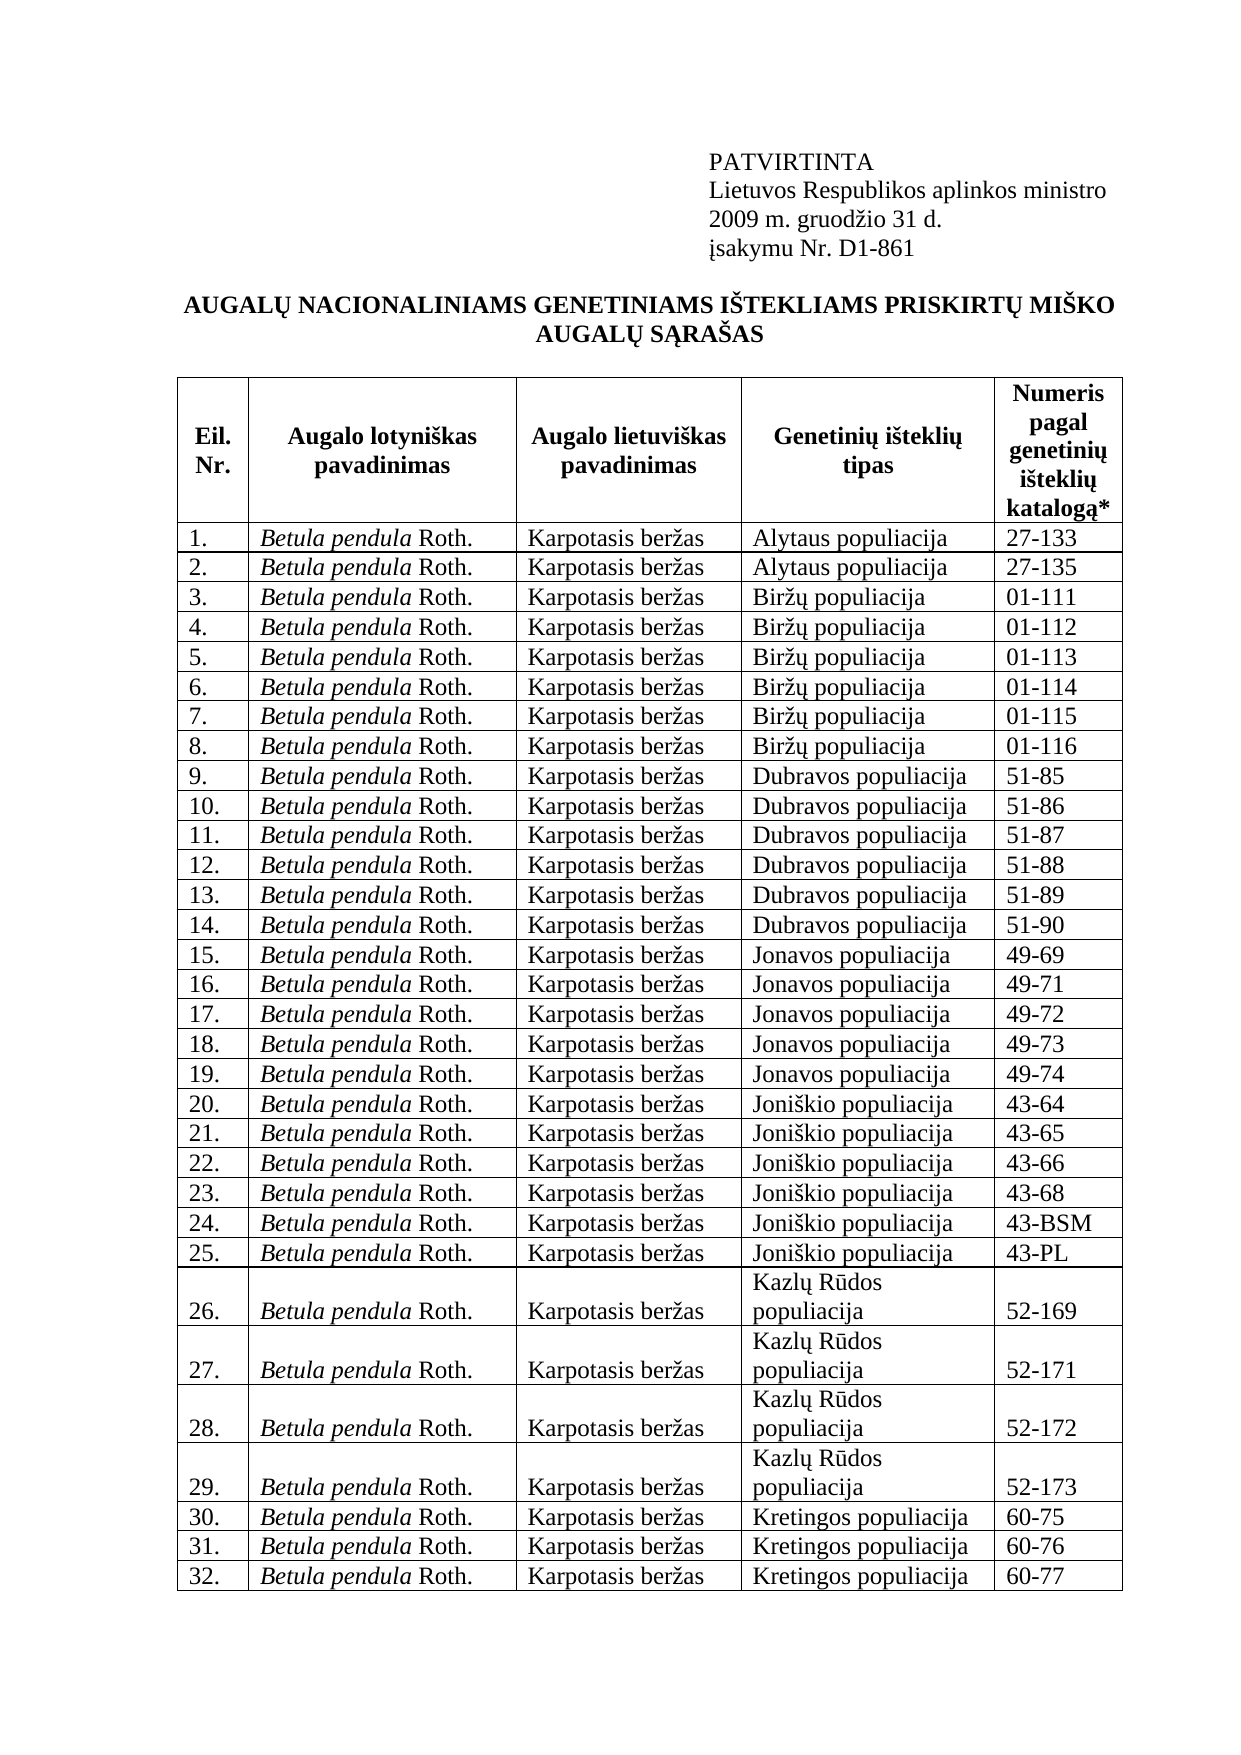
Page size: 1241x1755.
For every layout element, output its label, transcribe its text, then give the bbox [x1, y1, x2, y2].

table_cell 25. [178, 1238, 248, 1266]
table_cell 43-64 [995, 1089, 1122, 1117]
table_cell 01-115 [995, 701, 1122, 730]
table_cell 43-66 [995, 1148, 1122, 1177]
table_cell Kretingos populiacija [742, 1561, 994, 1590]
table_cell Kazlų Rūdos populiacija [742, 1326, 994, 1383]
table_cell 51-85 [995, 761, 1122, 790]
table_cell 12. [178, 850, 248, 879]
table_cell 23. [178, 1178, 248, 1207]
table_cell Betula pendula Roth. [249, 1385, 516, 1442]
table_cell Betula pendula Roth. [249, 1443, 516, 1501]
table_cell 29. [178, 1443, 248, 1501]
text 2009 m. gruodžio 31 d. [177, 204, 1122, 233]
table_cell Karpotasis beržas [517, 1148, 741, 1177]
table_cell Biržų populiacija [742, 612, 994, 641]
table_cell 60-75 [995, 1502, 1122, 1530]
table_cell 16. [178, 970, 248, 998]
table_cell Betula pendula Roth. [249, 1208, 516, 1237]
table_cell Karpotasis beržas [517, 970, 741, 998]
table_cell Betula pendula Roth. [249, 1561, 516, 1590]
table_cell Karpotasis beržas [517, 1089, 741, 1117]
table_cell 01-114 [995, 672, 1122, 700]
table_cell Karpotasis beržas [517, 1268, 741, 1325]
table_cell Biržų populiacija [742, 672, 994, 700]
table_cell Dubravos populiacija [742, 850, 994, 879]
table_cell Kretingos populiacija [742, 1531, 994, 1560]
table_cell Betula pendula Roth. [249, 701, 516, 730]
table_cell 28. [178, 1385, 248, 1442]
table_cell Betula pendula Roth. [249, 1326, 516, 1383]
table_cell Joniškio populiacija [742, 1178, 994, 1207]
table_cell Betula pendula Roth. [249, 910, 516, 939]
table_cell Betula pendula Roth. [249, 1059, 516, 1088]
table_cell Karpotasis beržas [517, 910, 741, 939]
table_cell Karpotasis beržas [517, 999, 741, 1028]
table_cell 51-88 [995, 850, 1122, 879]
table_cell Dubravos populiacija [742, 821, 994, 849]
table_cell Karpotasis beržas [517, 701, 741, 730]
table_cell 01-112 [995, 612, 1122, 641]
table_cell Karpotasis beržas [517, 672, 741, 700]
table_cell 51-87 [995, 821, 1122, 849]
table_cell 10. [178, 791, 248, 819]
table_cell Betula pendula Roth. [249, 1178, 516, 1207]
table_cell Karpotasis beržas [517, 1238, 741, 1266]
table_cell 30. [178, 1502, 248, 1530]
table_header Augalo lotyniškas pavadinimas [249, 378, 516, 522]
table_cell 27. [178, 1326, 248, 1383]
table_cell Karpotasis beržas [517, 1029, 741, 1058]
table_cell Betula pendula Roth. [249, 582, 516, 611]
table_cell 18. [178, 1029, 248, 1058]
table_cell Betula pendula Roth. [249, 1238, 516, 1266]
table_cell Betula pendula Roth. [249, 761, 516, 790]
table_cell Betula pendula Roth. [249, 940, 516, 968]
table_cell Alytaus populiacija [742, 553, 994, 581]
table_cell Betula pendula Roth. [249, 970, 516, 998]
table_cell Karpotasis beržas [517, 523, 741, 551]
table_cell Karpotasis beržas [517, 880, 741, 909]
table_header Numeris pagal genetinių išteklių katalogą* [995, 378, 1122, 522]
table_cell 60-77 [995, 1561, 1122, 1590]
table_cell Karpotasis beržas [517, 642, 741, 671]
table_cell Dubravos populiacija [742, 910, 994, 939]
table_cell 31. [178, 1531, 248, 1560]
table_cell 20. [178, 1089, 248, 1117]
table_cell 01-113 [995, 642, 1122, 671]
table_cell 51-90 [995, 910, 1122, 939]
table_cell Karpotasis beržas [517, 1443, 741, 1501]
table_cell Betula pendula Roth. [249, 791, 516, 819]
table_cell 01-116 [995, 731, 1122, 760]
table_cell Karpotasis beržas [517, 612, 741, 641]
table_cell Betula pendula Roth. [249, 1148, 516, 1177]
table_cell Jonavos populiacija [742, 1059, 994, 1088]
table_cell 27-133 [995, 523, 1122, 551]
table_cell 01-111 [995, 582, 1122, 611]
table_cell Dubravos populiacija [742, 880, 994, 909]
table_cell Biržų populiacija [742, 642, 994, 671]
table_cell 43-68 [995, 1178, 1122, 1207]
table_cell Kazlų Rūdos populiacija [742, 1268, 994, 1325]
table_cell Karpotasis beržas [517, 1502, 741, 1530]
table_cell Betula pendula Roth. [249, 999, 516, 1028]
table_cell Dubravos populiacija [742, 761, 994, 790]
table_cell 13. [178, 880, 248, 909]
table_cell 1. [178, 523, 248, 551]
table_cell Betula pendula Roth. [249, 1119, 516, 1147]
table_cell 7. [178, 701, 248, 730]
text įsakymu Nr. D1-861 [177, 233, 1122, 262]
table_cell 49-69 [995, 940, 1122, 968]
text augalų nacionaliniams genetiniams ištekliams priskirTŲ MIŠKO augalų sąrašas [177, 291, 1122, 348]
table_cell Betula pendula Roth. [249, 1502, 516, 1530]
table_cell Jonavos populiacija [742, 970, 994, 998]
table_cell Betula pendula Roth. [249, 553, 516, 581]
table_cell Betula pendula Roth. [249, 731, 516, 760]
table_cell Karpotasis beržas [517, 582, 741, 611]
table_cell 14. [178, 910, 248, 939]
table_cell Kazlų Rūdos populiacija [742, 1443, 994, 1501]
table_cell Betula pendula Roth. [249, 642, 516, 671]
table_cell Betula pendula Roth. [249, 1268, 516, 1325]
table_cell 49-71 [995, 970, 1122, 998]
table_cell 15. [178, 940, 248, 968]
table_cell Karpotasis beržas [517, 850, 741, 879]
table_cell 6. [178, 672, 248, 700]
table_cell 27-135 [995, 553, 1122, 581]
table_cell Kazlų Rūdos populiacija [742, 1385, 994, 1442]
table_cell 52-169 [995, 1268, 1122, 1325]
table_cell 49-73 [995, 1029, 1122, 1058]
table_cell Joniškio populiacija [742, 1089, 994, 1117]
table_cell Joniškio populiacija [742, 1208, 994, 1237]
table_cell Jonavos populiacija [742, 999, 994, 1028]
table_cell 60-76 [995, 1531, 1122, 1560]
table_cell Joniškio populiacija [742, 1148, 994, 1177]
table_cell Betula pendula Roth. [249, 672, 516, 700]
text Lietuvos Respublikos aplinkos ministro [177, 176, 1122, 204]
table_cell Betula pendula Roth. [249, 880, 516, 909]
table_cell 52-172 [995, 1385, 1122, 1442]
table_cell 51-89 [995, 880, 1122, 909]
table_cell Karpotasis beržas [517, 1059, 741, 1088]
text PATVIRTINTA [177, 147, 1122, 176]
table_cell 19. [178, 1059, 248, 1088]
table_cell Betula pendula Roth. [249, 1089, 516, 1117]
table_cell Karpotasis beržas [517, 1326, 741, 1383]
table_cell 9. [178, 761, 248, 790]
table_cell 5. [178, 642, 248, 671]
table_cell Karpotasis beržas [517, 1531, 741, 1560]
table_cell 49-74 [995, 1059, 1122, 1088]
table_cell 51-86 [995, 791, 1122, 819]
table_cell 24. [178, 1208, 248, 1237]
table_cell 52-171 [995, 1326, 1122, 1383]
table_cell Betula pendula Roth. [249, 850, 516, 879]
table_cell Biržų populiacija [742, 582, 994, 611]
table_cell Dubravos populiacija [742, 791, 994, 819]
table_cell 43-65 [995, 1119, 1122, 1147]
table_cell Karpotasis beržas [517, 731, 741, 760]
table_header Eil. Nr. [178, 378, 248, 522]
table_cell 11. [178, 821, 248, 849]
table_cell Biržų populiacija [742, 731, 994, 760]
table_cell Jonavos populiacija [742, 1029, 994, 1058]
table_cell Jonavos populiacija [742, 940, 994, 968]
table_cell Karpotasis beržas [517, 1385, 741, 1442]
table_cell Biržų populiacija [742, 701, 994, 730]
table_cell 52-173 [995, 1443, 1122, 1501]
table_cell Joniškio populiacija [742, 1238, 994, 1266]
table_header Genetinių išteklių tipas [742, 378, 994, 522]
table_cell Karpotasis beržas [517, 791, 741, 819]
table_cell Betula pendula Roth. [249, 1531, 516, 1560]
table_cell Karpotasis beržas [517, 1178, 741, 1207]
table_cell 3. [178, 582, 248, 611]
table_cell Karpotasis beržas [517, 821, 741, 849]
table_header Augalo lietuviškas pavadinimas [517, 378, 741, 522]
table_cell 43-BSM [995, 1208, 1122, 1237]
table_cell 4. [178, 612, 248, 641]
table_cell 8. [178, 731, 248, 760]
table_cell 21. [178, 1119, 248, 1147]
table_cell Karpotasis beržas [517, 940, 741, 968]
table_cell 22. [178, 1148, 248, 1177]
table_cell Karpotasis beržas [517, 553, 741, 581]
table_cell Kretingos populiacija [742, 1502, 994, 1530]
table_cell Karpotasis beržas [517, 761, 741, 790]
table_cell Betula pendula Roth. [249, 612, 516, 641]
table_cell Betula pendula Roth. [249, 821, 516, 849]
table_cell 17. [178, 999, 248, 1028]
table_cell Joniškio populiacija [742, 1119, 994, 1147]
table_cell 49-72 [995, 999, 1122, 1028]
table_cell Karpotasis beržas [517, 1208, 741, 1237]
table_cell 32. [178, 1561, 248, 1590]
table_cell Alytaus populiacija [742, 523, 994, 551]
table_cell 26. [178, 1268, 248, 1325]
table_cell Betula pendula Roth. [249, 1029, 516, 1058]
table_cell Betula pendula Roth. [249, 523, 516, 551]
table_cell Karpotasis beržas [517, 1561, 741, 1590]
table_cell 43-PL [995, 1238, 1122, 1266]
table_cell Karpotasis beržas [517, 1119, 741, 1147]
table_cell 2. [178, 553, 248, 581]
